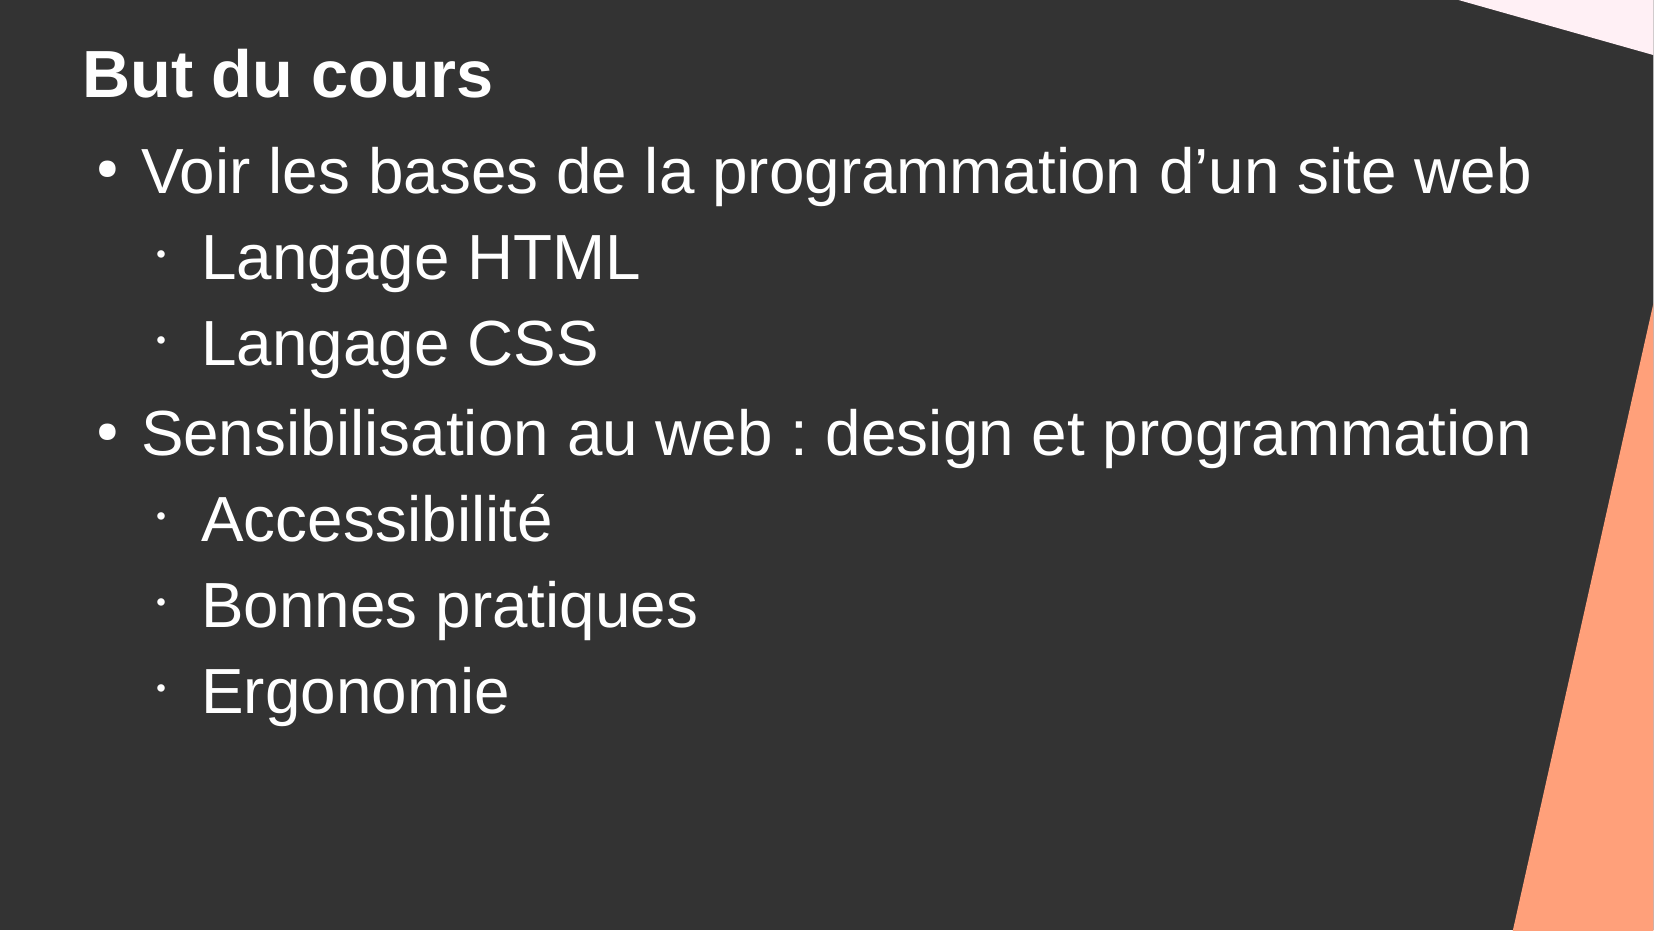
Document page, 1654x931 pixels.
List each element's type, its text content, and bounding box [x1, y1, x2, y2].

text_box [1458, 0, 1654, 56]
text_box [1512, 300, 1654, 931]
list Voir les bases de la programmation d’un site web Langage HTML Langage CSS Sensibilisation au web : design et programmation Accessibilité Bonnes pratiques Ergonomie [80, 135, 1560, 762]
title But du cours [82, 37, 1571, 122]
